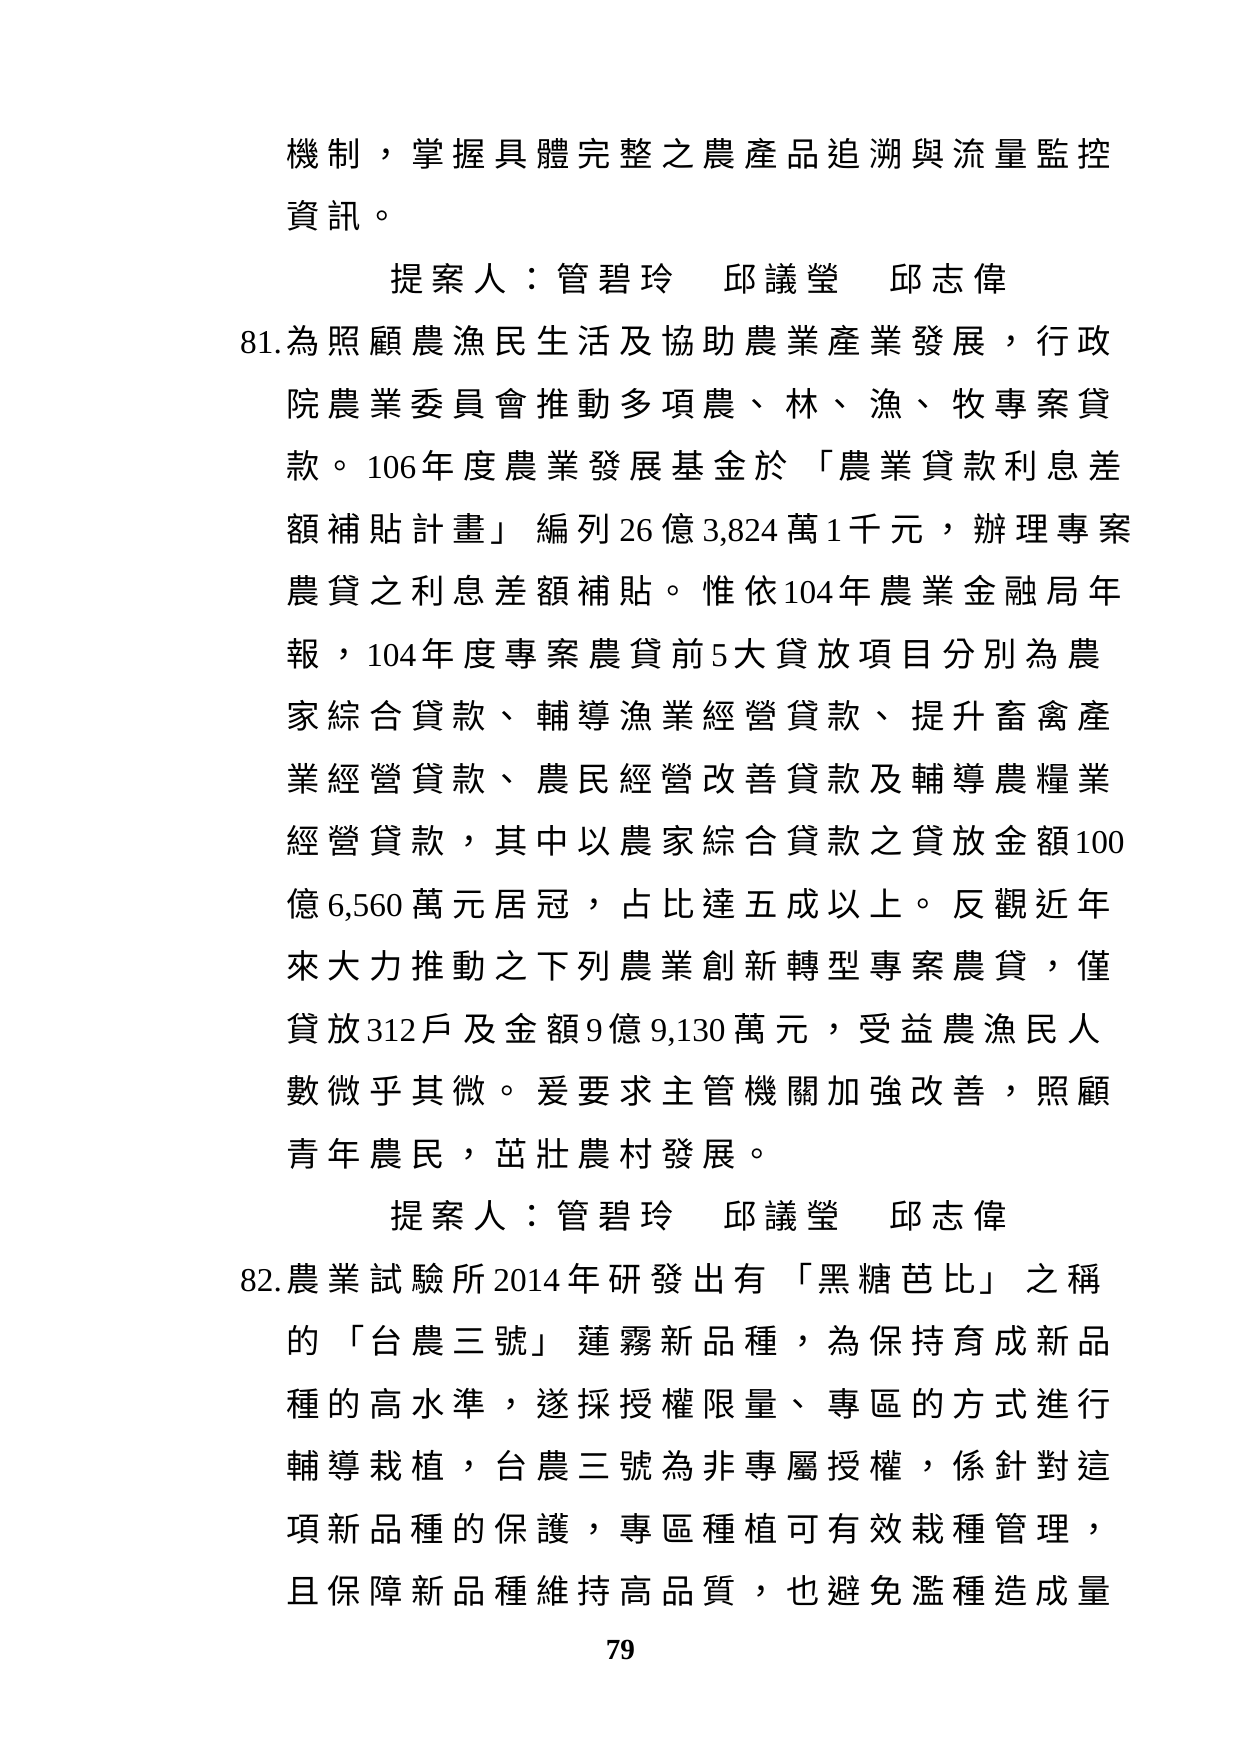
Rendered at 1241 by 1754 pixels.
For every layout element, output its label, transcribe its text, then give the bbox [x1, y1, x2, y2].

text 提案人：管碧玲 邱議瑩 邱志偉 [382, 1173, 1032, 1235]
list 農業試驗所2014年研發出有「黑糖芭比」之稱的「台農三號」蓮霧新品種，為保持育成新品種的高水準，遂採授權限量、專區的方式進行輔導栽植，台農三號為非專屬授權，係針對這項新品種的保護，專區種植可有效栽種管理，且保障新品種維持高品質，也避免濫種造成量 [231, 1235, 1136, 1610]
list 為照顧農漁民生活及協助農業產業發展，行政院農業委員會推動多項農、林、漁、牧專案貸款。106年度農業發展基金於「農業貸款利息差額補貼計畫」編列26億3,824萬1千元，辦理專案農貸之利息差額補貼。惟依104年農業金融局年報，104年度專案農貸前5大貸放項目分別為農家綜合貸款、輔導漁業經營貸款、提升畜禽產業經營貸款、農民經營改善貸款及輔導農糧業經營貸款，其中以農家綜合貸款之貸放金額100億6,560萬元居冠，占比達五成以上。反觀近年來大力推動之下列農業創新轉型專案農貸，僅貸放312戶及金額9億9,130萬元，受益農漁民人數微乎其微。爰要求主管機關加強改善，照顧青年農民，茁壯農村發展。 [231, 298, 1136, 1173]
list 機制，掌握具體完整之農產品追溯與流量監控資訊。 [231, 110, 1136, 235]
text 提案人：管碧玲 邱議瑩 邱志偉 [382, 235, 1032, 298]
